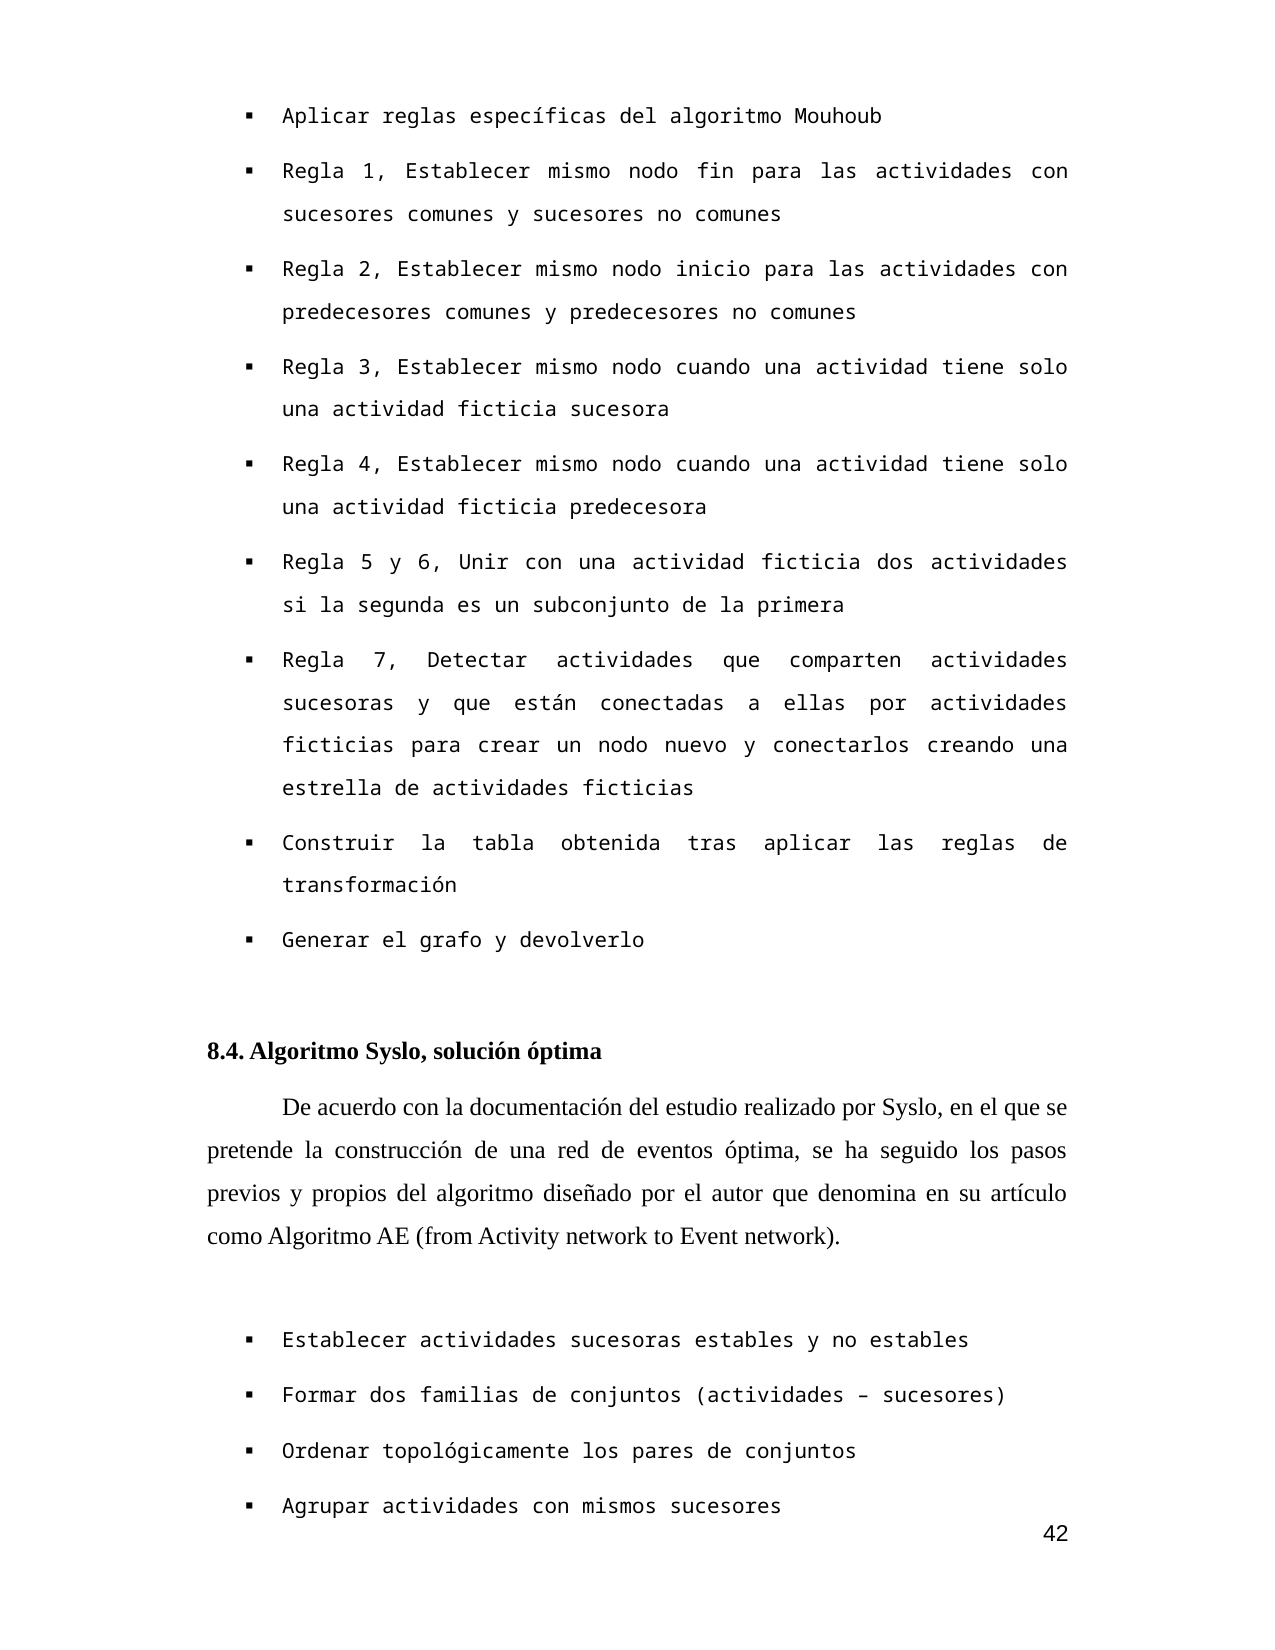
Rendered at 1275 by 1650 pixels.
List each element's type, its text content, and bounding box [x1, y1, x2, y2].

list Regla 1, Establecer mismo nodo fin para las actividades con sucesores comunes y sucesores no comunes [244, 156, 1068, 227]
list Construir la tabla obtenida tras aplicar las reglas de transformación [244, 828, 1068, 899]
list Generar el grafo y devolverlo [244, 926, 1068, 954]
list Regla 3, Establecer mismo nodo cuando una actividad tiene solo una actividad ficticia sucesora [244, 352, 1068, 423]
list Agrupar actividades con mismos sucesores [244, 1491, 1068, 1519]
text De acuerdo con la documentación del estudio realizado por Syslo, en el que se pretende la construcción de una red de eventos óptima, se ha seguido los pasos previos y propios del algoritmo diseñado por el autor que denomina en su artículo como Algoritmo AE (from Activity network to Event network). [207, 1092, 1068, 1250]
list Establecer actividades sucesoras estables y no estables [244, 1326, 1068, 1354]
list Regla 5 y 6, Unir con una actividad ficticia dos actividades si la segunda es un subconjunto de la primera [244, 547, 1068, 618]
list Regla 4, Establecer mismo nodo cuando una actividad tiene solo una actividad ficticia predecesora [244, 449, 1068, 521]
list Regla 2, Establecer mismo nodo inicio para las actividades con predecesores comunes y predecesores no comunes [244, 254, 1068, 325]
list Formar dos familias de conjuntos (actividades – sucesores) [244, 1381, 1068, 1409]
list Ordenar topológicamente los pares de conjuntos [244, 1436, 1068, 1464]
list Regla 7, Detectar actividades que comparten actividades sucesoras y que están conectadas a ellas por actividades ficticias para crear un nodo nuevo y conectarlos creando una estrella de actividades ficticias [244, 645, 1068, 801]
list Aplicar reglas específicas del algoritmo Mouhoub [244, 101, 1068, 130]
text 8.4. Algoritmo Syslo, solución óptima [207, 1036, 1068, 1065]
